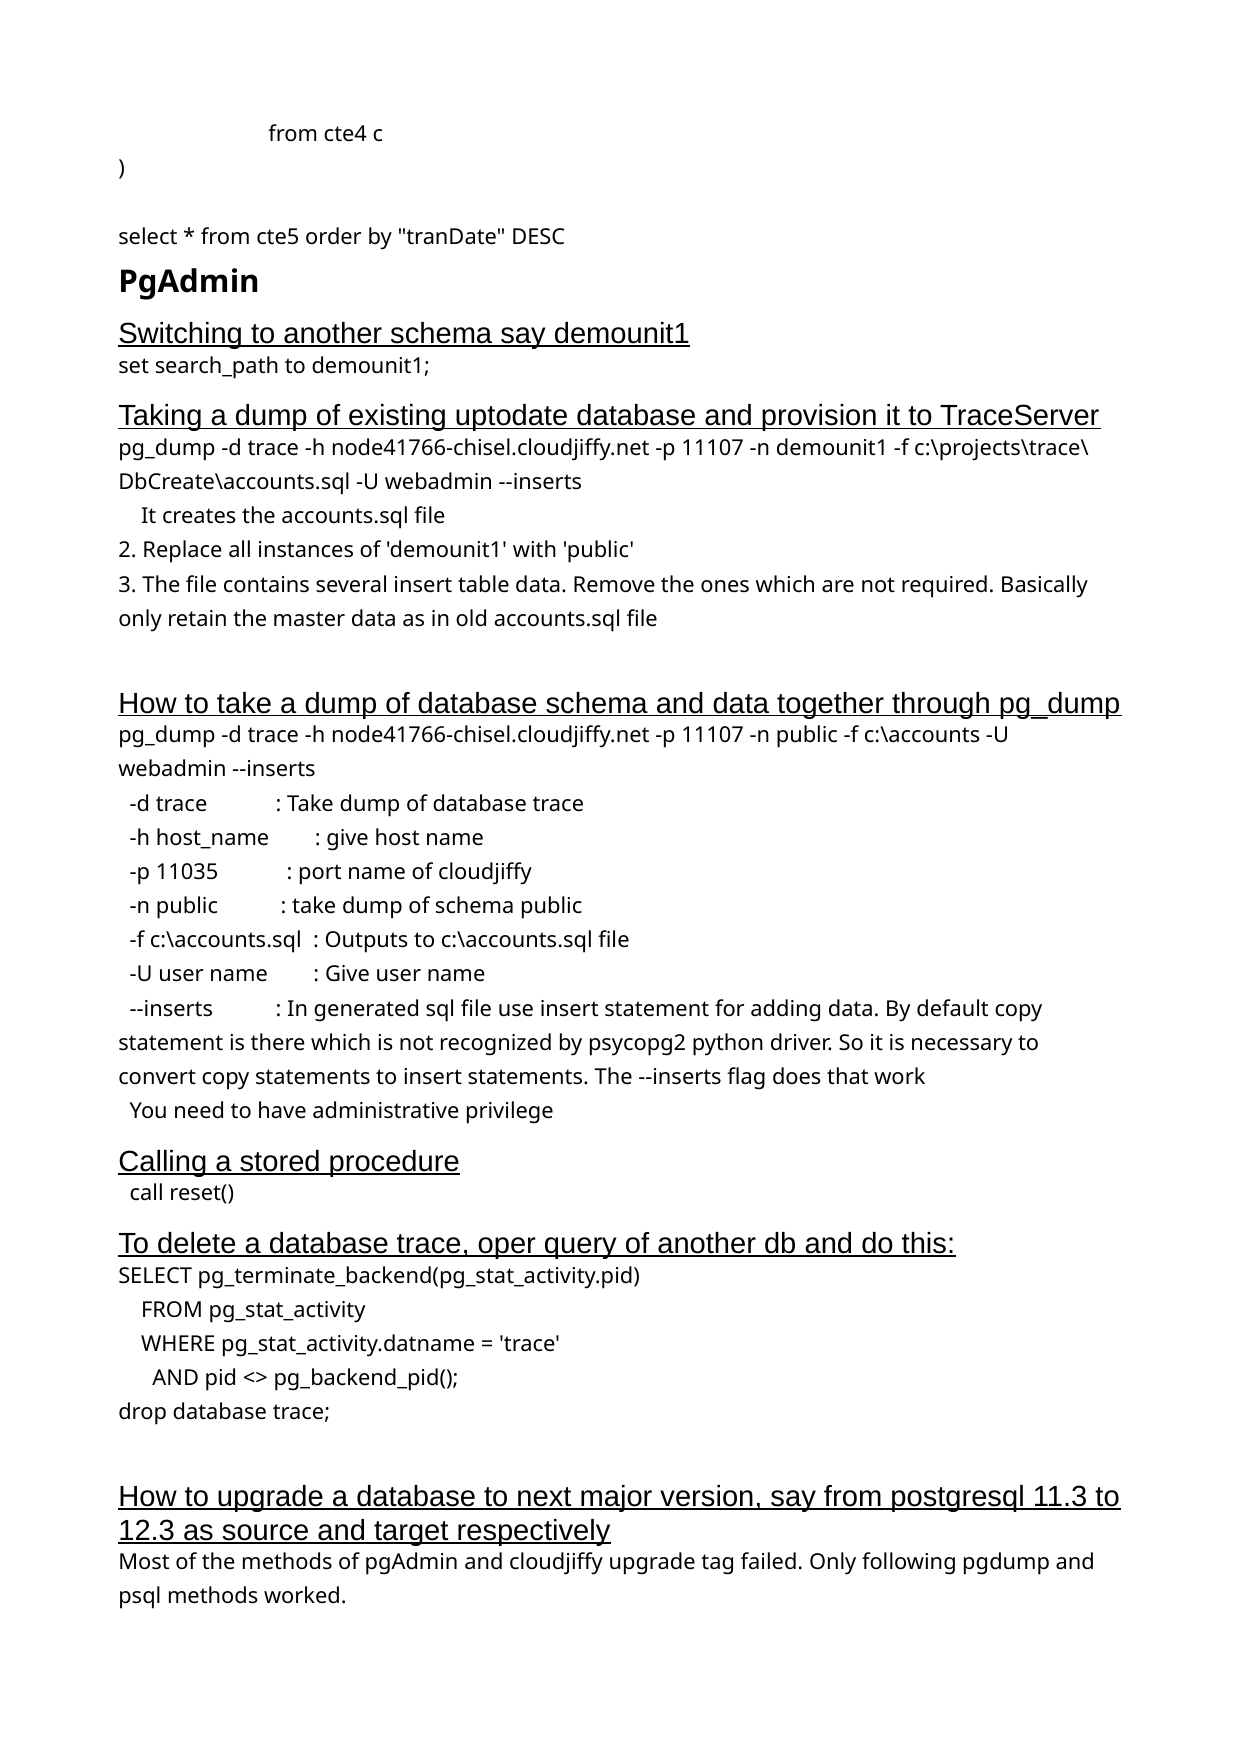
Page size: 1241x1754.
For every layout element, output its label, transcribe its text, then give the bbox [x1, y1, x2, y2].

text SELECT pg_terminate_backend(pg_stat_activity.pid) [118, 1260, 1122, 1289]
text It creates the accounts.sql file [118, 500, 1122, 530]
text select * from cte5 order by "tranDate" DESC [118, 221, 1122, 250]
text from cte4 c [118, 118, 1122, 148]
text 2. Replace all instances of 'demounit1' with 'public' [118, 534, 1122, 564]
text WHERE pg_stat_activity.datname = 'trace' [118, 1328, 1122, 1358]
text --inserts : In generated sql file use insert statement for adding data. By default copy statement is there which is not recognized by psycopg2 python driver. So it is necessary to convert copy statements to insert statements. The --inserts flag does that work [118, 993, 1122, 1091]
text ) [118, 152, 1122, 182]
subtitle To delete a database trace, oper query of another db and do this: [118, 1226, 1122, 1260]
text pg_dump -d trace -h node41766-chisel.cloudjiffy.net -p 11107 -n demounit1 -f c:\projects\trace\DbCreate\accounts.sql -U webadmin --inserts [118, 432, 1122, 496]
subtitle Switching to another schema say demounit1 [118, 316, 1122, 350]
text pg_dump -d trace -h node41766-chisel.cloudjiffy.net -p 11107 -n public -f c:\accounts -U webadmin --inserts [118, 719, 1122, 783]
text Most of the methods of pgAdmin and cloudjiffy upgrade tag failed. Only following pgdump and psql methods worked. [118, 1546, 1122, 1610]
text -d trace : Take dump of database trace [118, 788, 1122, 817]
text call reset() [118, 1177, 1122, 1207]
subtitle Taking a dump of existing uptodate database and provision it to TraceServer [118, 398, 1122, 432]
text -n public : take dump of schema public [118, 890, 1122, 920]
text -U user name : Give user name [118, 958, 1122, 988]
text You need to have administrative privilege [118, 1095, 1122, 1125]
text 3. The file contains several insert table data. Remove the ones which are not required. Basically only retain the master data as in old accounts.sql file [118, 569, 1122, 633]
subtitle How to upgrade a database to next major version, say from postgresql 11.3 to 12.3 as source and target respectively [118, 1479, 1122, 1546]
text FROM pg_stat_activity [118, 1294, 1122, 1324]
subtitle How to take a dump of database schema and data together through pg_dump [118, 686, 1122, 715]
text -p 11035 : port name of cloudjiffy [118, 856, 1122, 886]
subtitle Calling a stored procedure [118, 1144, 1122, 1177]
subtitle PgAdmin [118, 259, 1122, 302]
text set search_path to demounit1; [118, 350, 1122, 379]
text -h host_name : give host name [118, 822, 1122, 852]
text -f c:\accounts.sql : Outputs to c:\accounts.sql file [118, 924, 1122, 954]
text drop database trace; [118, 1396, 1122, 1426]
text AND pid <> pg_backend_pid(); [118, 1362, 1122, 1392]
